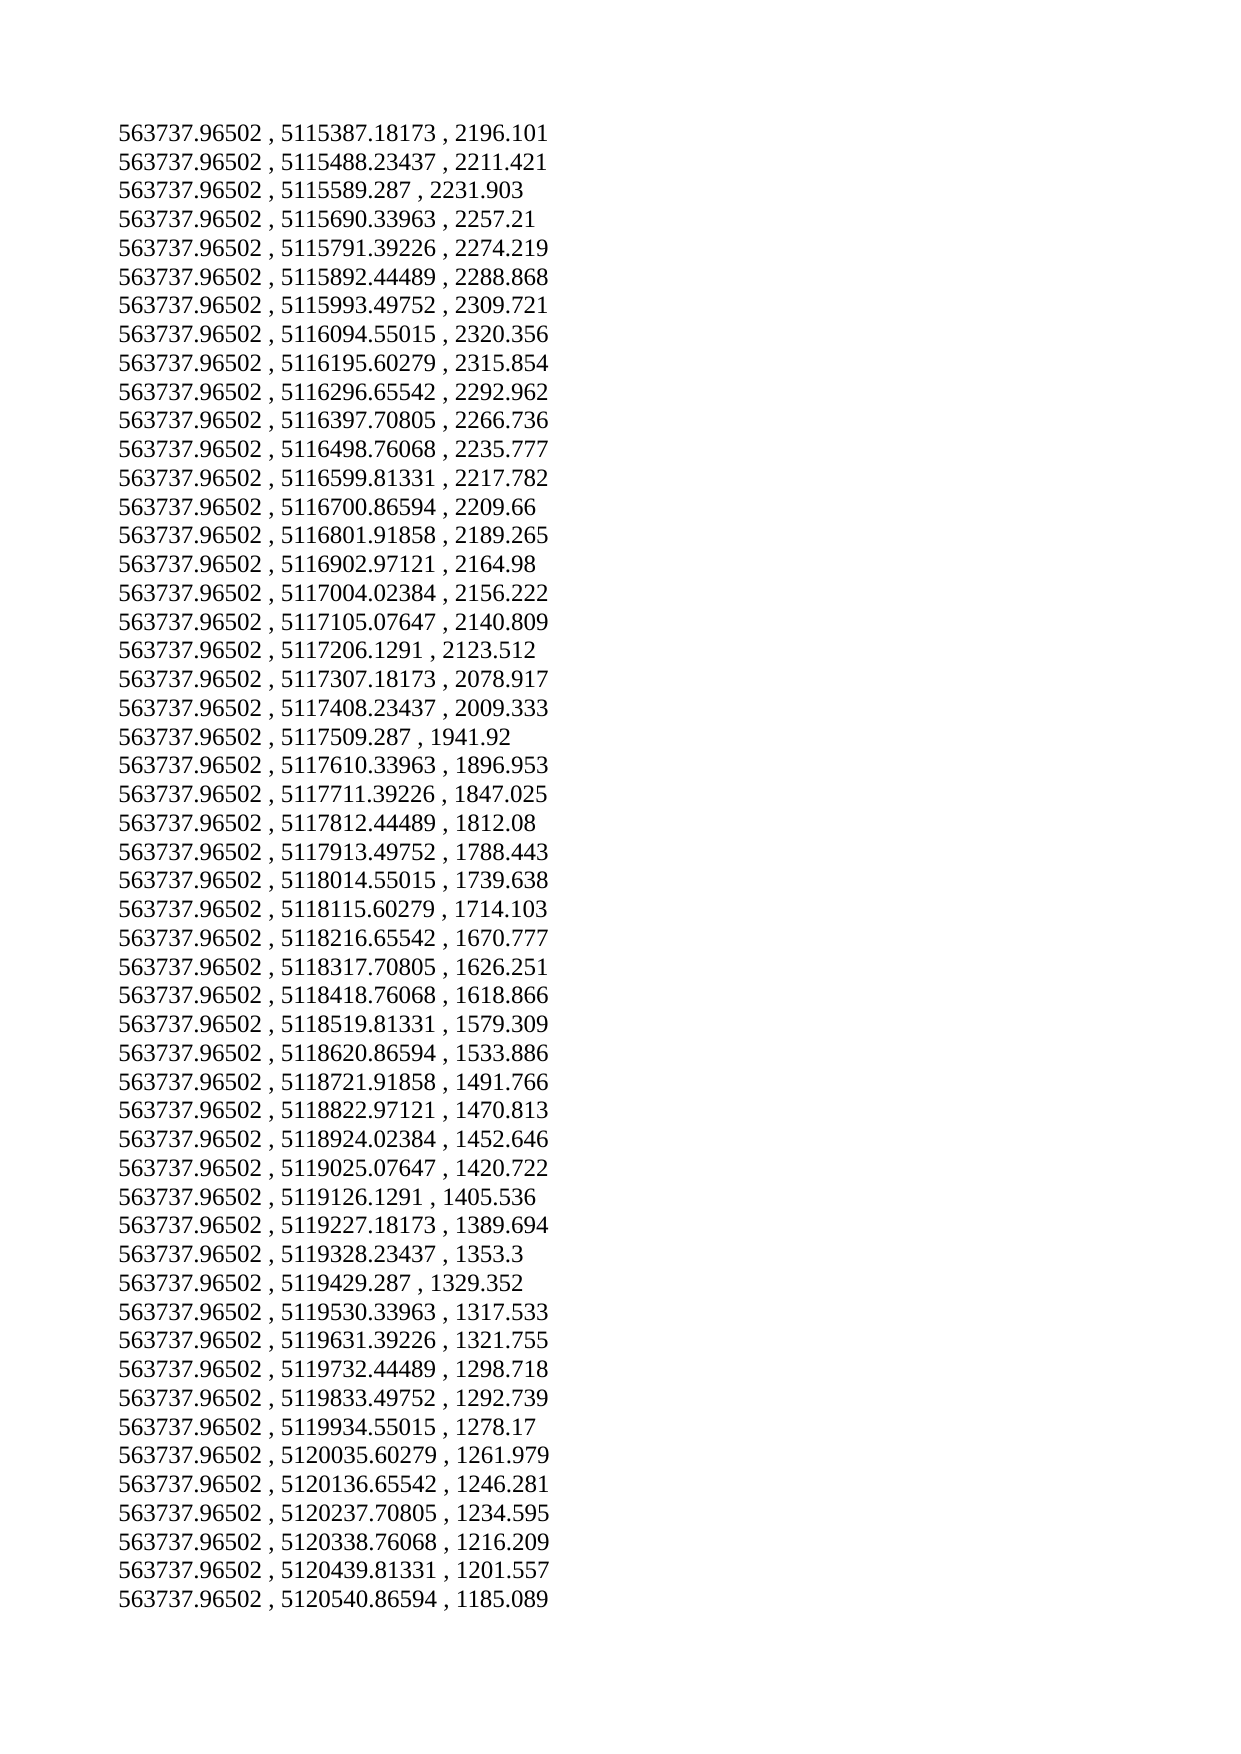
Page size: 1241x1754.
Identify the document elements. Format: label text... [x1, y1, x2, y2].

text 563737.96502 , 5116195.60279 , 2315.854 [118, 348, 1122, 377]
text 563737.96502 , 5117812.44489 , 1812.08 [118, 808, 1122, 837]
text 563737.96502 , 5117711.39226 , 1847.025 [118, 779, 1122, 808]
text 563737.96502 , 5120237.70805 , 1234.595 [118, 1498, 1122, 1527]
text 563737.96502 , 5119025.07647 , 1420.722 [118, 1153, 1122, 1182]
text 563737.96502 , 5115690.33963 , 2257.21 [118, 204, 1122, 233]
text 563737.96502 , 5120540.86594 , 1185.089 [118, 1584, 1122, 1613]
text 563737.96502 , 5119429.287 , 1329.352 [118, 1268, 1122, 1297]
text 563737.96502 , 5117913.49752 , 1788.443 [118, 837, 1122, 866]
text 563737.96502 , 5118115.60279 , 1714.103 [118, 894, 1122, 923]
text 563737.96502 , 5118924.02384 , 1452.646 [118, 1124, 1122, 1153]
text 563737.96502 , 5117408.23437 , 2009.333 [118, 693, 1122, 722]
text 563737.96502 , 5115387.18173 , 2196.101 [118, 118, 1122, 147]
text 563737.96502 , 5119126.1291 , 1405.536 [118, 1182, 1122, 1211]
text 563737.96502 , 5115488.23437 , 2211.421 [118, 147, 1122, 176]
text 563737.96502 , 5117610.33963 , 1896.953 [118, 751, 1122, 779]
text 563737.96502 , 5119934.55015 , 1278.17 [118, 1412, 1122, 1441]
text 563737.96502 , 5119328.23437 , 1353.3 [118, 1239, 1122, 1268]
text 563737.96502 , 5117509.287 , 1941.92 [118, 722, 1122, 751]
text 563737.96502 , 5116498.76068 , 2235.777 [118, 434, 1122, 463]
text 563737.96502 , 5116902.97121 , 2164.98 [118, 549, 1122, 578]
text 563737.96502 , 5117105.07647 , 2140.809 [118, 607, 1122, 636]
text 563737.96502 , 5120338.76068 , 1216.209 [118, 1527, 1122, 1556]
text 563737.96502 , 5118822.97121 , 1470.813 [118, 1096, 1122, 1124]
text 563737.96502 , 5115589.287 , 2231.903 [118, 176, 1122, 204]
text 563737.96502 , 5119530.33963 , 1317.533 [118, 1297, 1122, 1326]
text 563737.96502 , 5119631.39226 , 1321.755 [118, 1326, 1122, 1354]
text 563737.96502 , 5117307.18173 , 2078.917 [118, 664, 1122, 693]
text 563737.96502 , 5120035.60279 , 1261.979 [118, 1441, 1122, 1469]
text 563737.96502 , 5118014.55015 , 1739.638 [118, 866, 1122, 894]
text 563737.96502 , 5115791.39226 , 2274.219 [118, 233, 1122, 262]
text 563737.96502 , 5116801.91858 , 2189.265 [118, 521, 1122, 549]
text 563737.96502 , 5115993.49752 , 2309.721 [118, 291, 1122, 319]
text 563737.96502 , 5116296.65542 , 2292.962 [118, 377, 1122, 406]
text 563737.96502 , 5116700.86594 , 2209.66 [118, 492, 1122, 521]
text 563737.96502 , 5118216.65542 , 1670.777 [118, 923, 1122, 952]
text 563737.96502 , 5119227.18173 , 1389.694 [118, 1211, 1122, 1239]
text 563737.96502 , 5119833.49752 , 1292.739 [118, 1383, 1122, 1412]
text 563737.96502 , 5118721.91858 , 1491.766 [118, 1067, 1122, 1096]
text 563737.96502 , 5117004.02384 , 2156.222 [118, 578, 1122, 607]
text 563737.96502 , 5120439.81331 , 1201.557 [118, 1556, 1122, 1584]
text 563737.96502 , 5117206.1291 , 2123.512 [118, 636, 1122, 664]
text 563737.96502 , 5116599.81331 , 2217.782 [118, 463, 1122, 492]
text 563737.96502 , 5115892.44489 , 2288.868 [118, 262, 1122, 291]
text 563737.96502 , 5116094.55015 , 2320.356 [118, 319, 1122, 348]
text 563737.96502 , 5118519.81331 , 1579.309 [118, 1009, 1122, 1038]
text 563737.96502 , 5119732.44489 , 1298.718 [118, 1354, 1122, 1383]
text 563737.96502 , 5118418.76068 , 1618.866 [118, 981, 1122, 1009]
text 563737.96502 , 5116397.70805 , 2266.736 [118, 406, 1122, 434]
text 563737.96502 , 5118620.86594 , 1533.886 [118, 1038, 1122, 1067]
text 563737.96502 , 5118317.70805 , 1626.251 [118, 952, 1122, 981]
text 563737.96502 , 5120136.65542 , 1246.281 [118, 1469, 1122, 1498]
